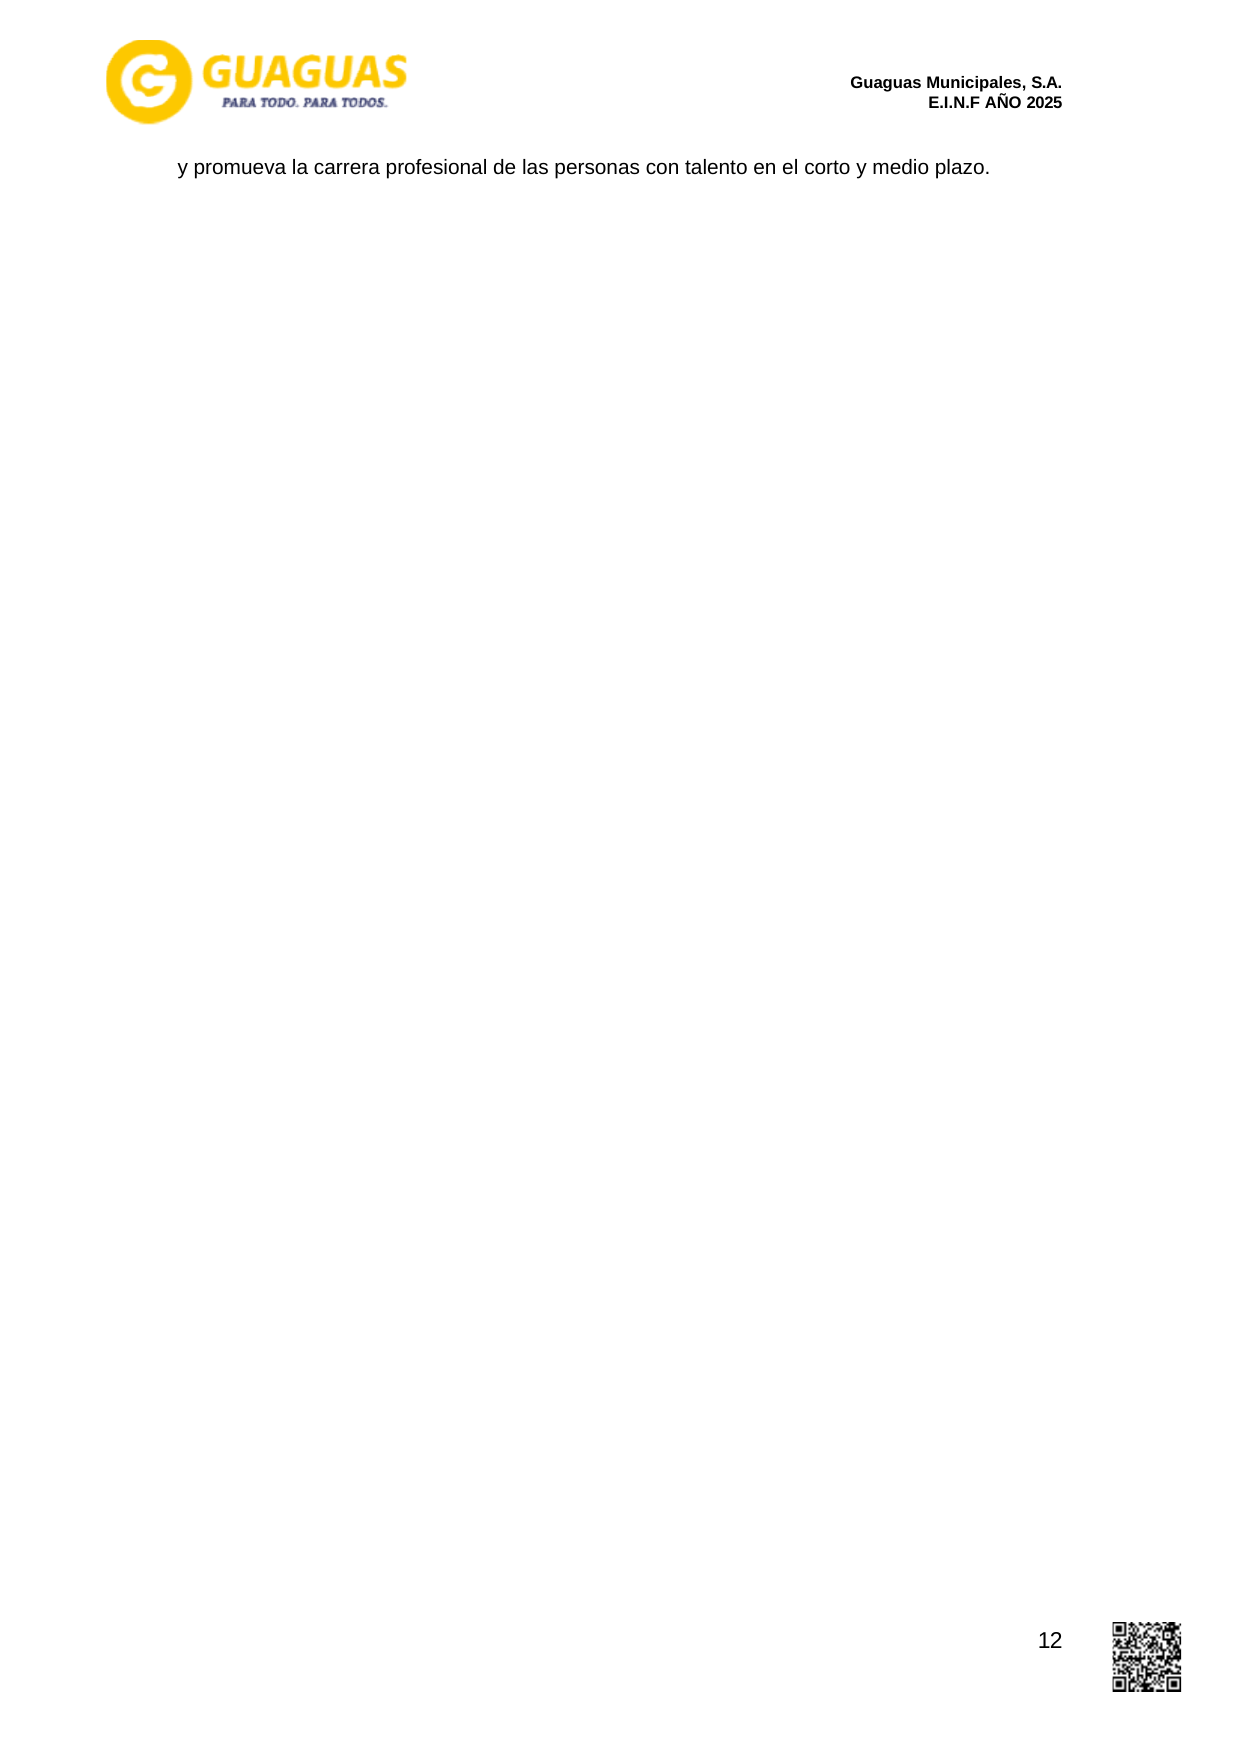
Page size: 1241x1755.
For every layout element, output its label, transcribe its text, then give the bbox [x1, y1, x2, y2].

text y promueva la carrera profesional de las personas con talento en el corto y medio plazo. [177, 154, 1064, 178]
